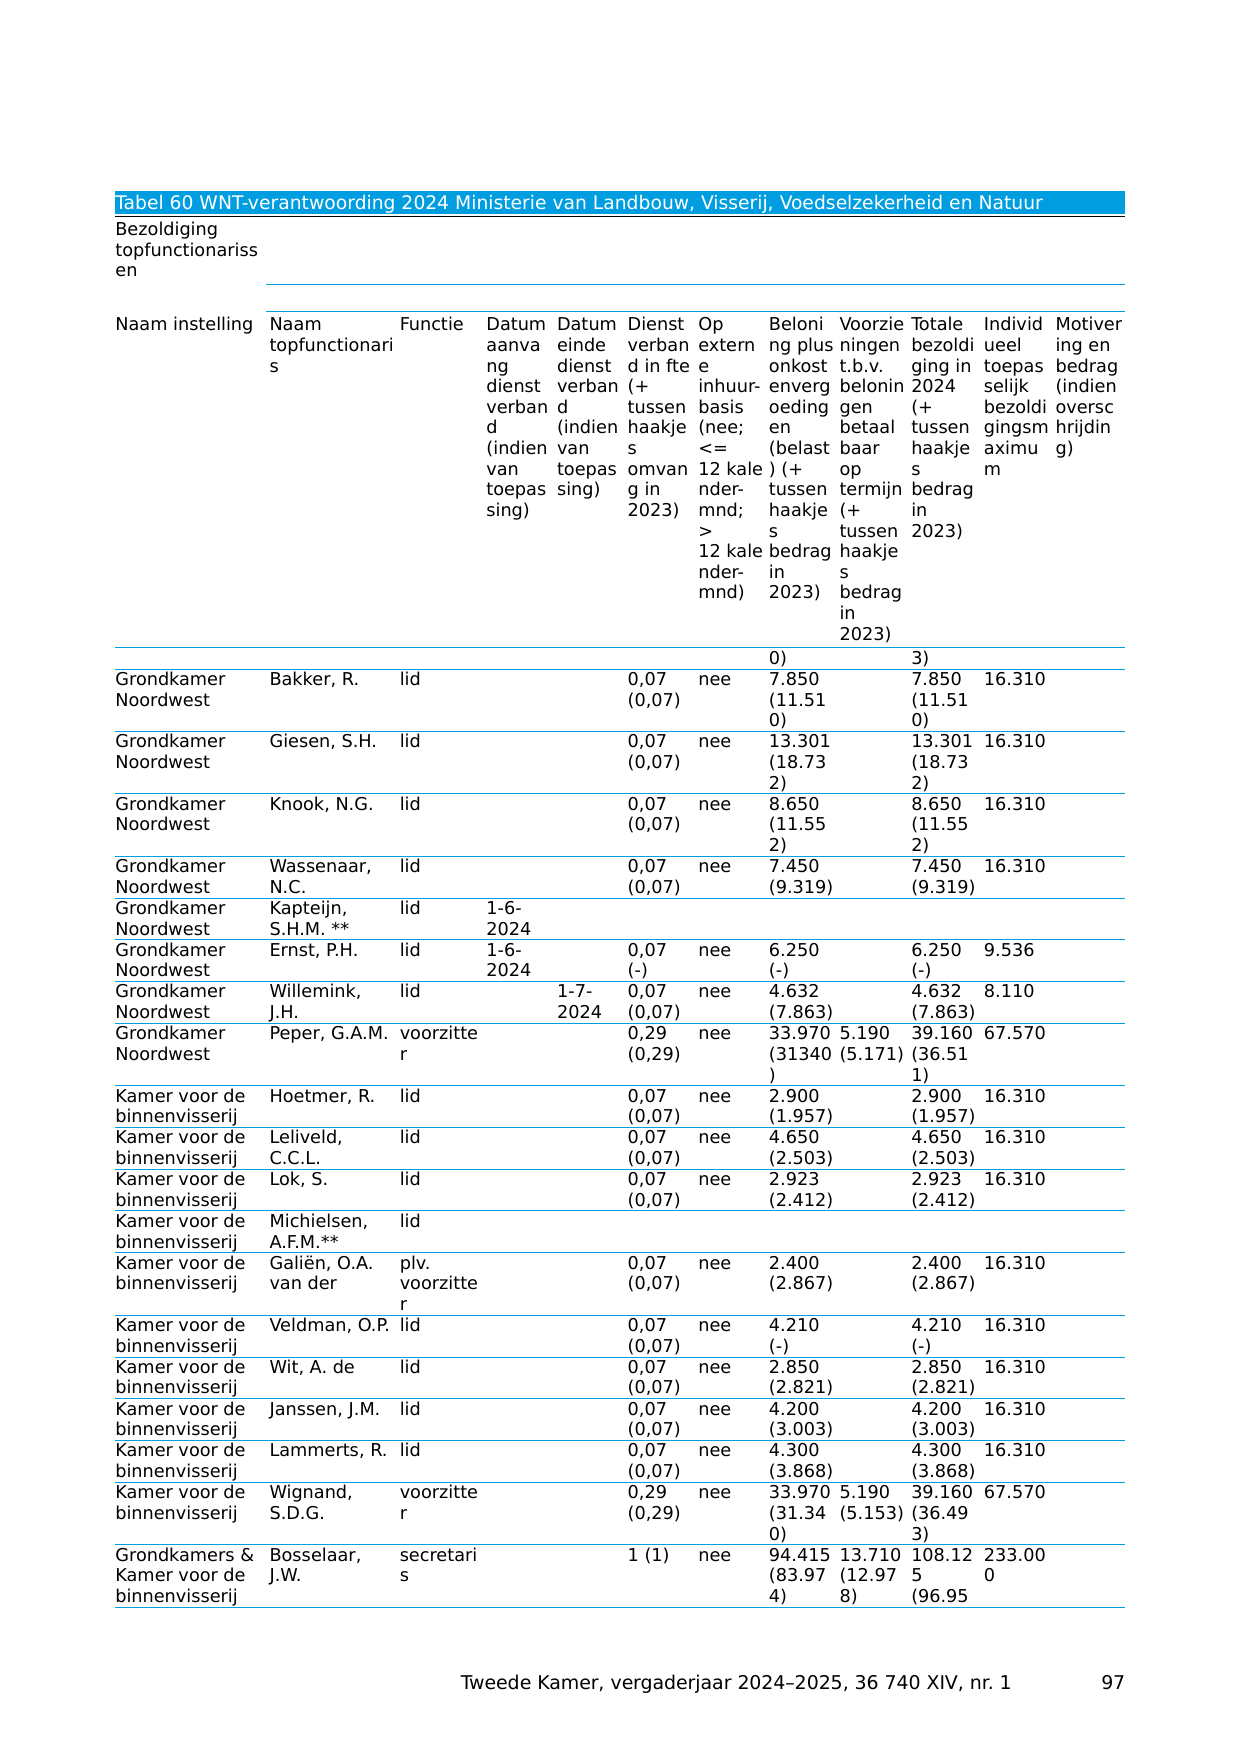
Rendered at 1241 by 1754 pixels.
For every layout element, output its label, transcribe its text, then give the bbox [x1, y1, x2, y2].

table_cell Voorzieningen t.b.v. beloningen betaalbaar op termijn (+ tussen haakjes bedrag in 2023) [836, 312, 908, 647]
table_cell 4.210 (-) [766, 1316, 836, 1356]
table_cell Wit, A. de [266, 1358, 397, 1398]
table_cell voorzitter [397, 1483, 483, 1544]
table_cell [1053, 857, 1125, 897]
table_cell 8.650 (11.552) [766, 794, 836, 856]
table_cell [1053, 940, 1125, 981]
table_cell [554, 940, 624, 981]
table_cell [483, 1170, 554, 1210]
table_cell [625, 899, 695, 939]
table_cell voorzitter [397, 1024, 483, 1085]
table_cell 0,07 (0,07) [625, 1316, 695, 1356]
table_cell [836, 670, 908, 731]
table_cell [483, 1211, 554, 1252]
table_cell [836, 857, 908, 897]
table_cell [554, 1170, 624, 1210]
table_cell 2.400 (2.867) [766, 1253, 836, 1314]
table_cell 13.301 (18.732) [766, 732, 836, 793]
table_cell 39.160 (36.511) [908, 1024, 981, 1085]
table_cell lid [397, 1316, 483, 1356]
table_cell Grondkamer Noordwest [115, 670, 266, 731]
table_cell lid [397, 794, 483, 856]
table_cell Individueel toepasselijk bezoldigingsmaximum [981, 312, 1052, 647]
table_cell lid [397, 732, 483, 793]
table_cell 4.650 (2.503) [908, 1128, 981, 1169]
table_cell 94.415 (83.974) [766, 1545, 836, 1606]
table_cell 4.650 (2.503) [766, 1128, 836, 1169]
table_cell 4.300 (3.868) [908, 1441, 981, 1482]
table_cell [1053, 1316, 1125, 1356]
table_cell [554, 1316, 624, 1356]
table_cell [836, 217, 908, 284]
table_cell lid [397, 899, 483, 939]
table_cell 7.450 (9.319) [766, 857, 836, 897]
table_cell 2.900 (1.957) [908, 1086, 981, 1127]
table_cell Beloning plus onkostenvergoedingen (belast) (+ tussen haakjes bedrag in 2023) [766, 312, 836, 647]
table_cell Naam instelling [115, 311, 266, 647]
table_cell plv. voorzitter [397, 1253, 483, 1314]
table_cell [554, 1128, 624, 1169]
table_cell 0,07 (0,07) [625, 1128, 695, 1169]
table_cell Galiën, O.A. van der [266, 1253, 397, 1314]
table_cell Grondkamer Noordwest [115, 940, 266, 981]
table_cell Grondkamer Noordwest [115, 794, 266, 856]
table_cell Lok, S. [266, 1170, 397, 1210]
table_cell 13.710 (12.978) [836, 1545, 908, 1606]
table_cell secretaris [397, 1545, 483, 1606]
table_cell Wassenaar, N.C. [266, 857, 397, 897]
table_cell Kapteijn, S.H.M. ** [266, 899, 397, 939]
table_cell Ernst, P.H. [266, 940, 397, 981]
table_cell nee [695, 1128, 766, 1169]
table_cell Grondkamers & Kamer voor de binnenvisserij [115, 1545, 266, 1606]
table_cell [695, 648, 766, 668]
table_cell Datum einde dienstverband (indien van toepassing) [554, 312, 624, 647]
table_cell 6.250 (-) [766, 940, 836, 981]
table_cell 233.000 [981, 1545, 1052, 1606]
table_cell 2.400 (2.867) [908, 1253, 981, 1314]
table_cell 3) [908, 648, 981, 668]
table_cell [981, 285, 1052, 311]
table_cell Lammerts, R. [266, 1441, 397, 1482]
table_cell 16.310 [981, 670, 1052, 731]
table_cell lid [397, 1170, 483, 1210]
table_cell Functie [397, 312, 483, 647]
table_cell Kamer voor de binnenvisserij [115, 1441, 266, 1482]
table_cell [836, 1399, 908, 1440]
table_cell [554, 1483, 624, 1544]
table_cell 0,07 (0,07) [625, 1253, 695, 1314]
table_cell [483, 1545, 554, 1606]
table_cell [625, 1211, 695, 1252]
table_cell 8.650 (11.552) [908, 794, 981, 856]
table_cell [625, 285, 695, 311]
table_cell 5.190 (5.153) [836, 1483, 908, 1544]
table_cell [695, 1211, 766, 1252]
table_cell 4.300 (3.868) [766, 1441, 836, 1482]
table_cell 0,07 (0,07) [625, 1358, 695, 1398]
table_cell [1053, 794, 1125, 856]
table_cell [483, 1086, 554, 1127]
table_cell [695, 285, 766, 311]
table_cell [908, 217, 981, 284]
table_cell Op externe inhuur-basis (nee; <= 12 kalender-mnd; > 12 kalender-mnd) [695, 312, 766, 647]
table_cell 16.310 [981, 794, 1052, 856]
table_cell [836, 1358, 908, 1398]
table_cell [554, 1358, 624, 1398]
table_cell 16.310 [981, 1316, 1052, 1356]
table_cell [483, 648, 554, 668]
table_cell Kamer voor de binnenvisserij [115, 1170, 266, 1210]
table_cell Peper, G.A.M. [266, 1024, 397, 1085]
table_cell [1053, 1253, 1125, 1314]
table_cell [1053, 899, 1125, 939]
table_cell [554, 285, 624, 311]
table_cell [483, 982, 554, 1023]
table_cell [483, 1128, 554, 1169]
table_cell [836, 648, 908, 668]
table_cell [836, 899, 908, 939]
table_cell [483, 1483, 554, 1544]
table_cell [554, 1253, 624, 1314]
table_cell [981, 648, 1052, 668]
table_cell [1053, 1170, 1125, 1210]
table_cell [836, 285, 908, 311]
table_cell 2.923 (2.412) [908, 1170, 981, 1210]
table_cell [397, 648, 483, 668]
table_cell 7.850 (11.510) [766, 670, 836, 731]
table_cell [554, 794, 624, 856]
table_cell 1-7-2024 [554, 982, 624, 1023]
table_cell lid [397, 1358, 483, 1398]
table_cell Kamer voor de binnenvisserij [115, 1399, 266, 1440]
table_cell [554, 217, 624, 284]
table_cell 16.310 [981, 1170, 1052, 1210]
table_cell Kamer voor de binnenvisserij [115, 1128, 266, 1169]
table_cell [836, 1316, 908, 1356]
table_cell [483, 1024, 554, 1085]
table_cell 0,07 (0,07) [625, 1170, 695, 1210]
table_cell Dienstverband in fte (+ tussen haakjes omvang in 2023) [625, 312, 695, 647]
table_cell [554, 1399, 624, 1440]
table_cell [483, 1441, 554, 1482]
table_cell [554, 732, 624, 793]
table_cell 0,07 (0,07) [625, 1086, 695, 1127]
table_cell nee [695, 857, 766, 897]
table_cell [1053, 648, 1125, 668]
table_cell [836, 1128, 908, 1169]
table_cell [1053, 1441, 1125, 1482]
table_cell [1053, 1399, 1125, 1440]
table_cell 108.125 (96.95 [908, 1545, 981, 1606]
table_cell [554, 899, 624, 939]
table_cell 0,07 (0,07) [625, 732, 695, 793]
table_cell Grondkamer Noordwest [115, 899, 266, 939]
table_cell 13.301 (18.732) [908, 732, 981, 793]
table_cell [266, 217, 397, 284]
table_cell nee [695, 1358, 766, 1398]
table_cell [981, 217, 1052, 284]
table_cell [836, 1170, 908, 1210]
table_cell [981, 899, 1052, 939]
table_cell 4.632 (7.863) [766, 982, 836, 1023]
table_cell 16.310 [981, 732, 1052, 793]
table_cell nee [695, 1483, 766, 1544]
table_cell [766, 217, 836, 284]
table_cell Giesen, S.H. [266, 732, 397, 793]
table_cell nee [695, 1170, 766, 1210]
table_cell [766, 899, 836, 939]
table_cell lid [397, 857, 483, 897]
table_cell 2.900 (1.957) [766, 1086, 836, 1127]
table_cell lid [397, 1441, 483, 1482]
table_cell [1053, 285, 1125, 311]
table_cell 4.632 (7.863) [908, 982, 981, 1023]
table_cell [625, 648, 695, 668]
table_cell [1053, 1483, 1125, 1544]
table_cell Michielsen, A.F.M.** [266, 1211, 397, 1252]
table_cell [554, 1086, 624, 1127]
table_cell [554, 857, 624, 897]
table_cell 39.160 (36.493) [908, 1483, 981, 1544]
table_cell [836, 982, 908, 1023]
table_cell [1053, 1211, 1125, 1252]
table_cell nee [695, 670, 766, 731]
table_cell 0,07 (0,07) [625, 670, 695, 731]
table_cell [766, 285, 836, 311]
table_cell 2.850 (2.821) [908, 1358, 981, 1398]
table_cell [483, 794, 554, 856]
table_cell 5.190 (5.171) [836, 1024, 908, 1085]
table_cell [1053, 1086, 1125, 1127]
table_cell [908, 899, 981, 939]
table_cell Bezoldiging topfunctionarissen [115, 217, 266, 284]
table_cell Grondkamer Noordwest [115, 857, 266, 897]
table_cell nee [695, 1253, 766, 1314]
table_cell 16.310 [981, 1086, 1052, 1127]
table_cell 4.200 (3.003) [766, 1399, 836, 1440]
table_cell lid [397, 982, 483, 1023]
table_cell 1 (1) [625, 1545, 695, 1606]
table_cell [1053, 217, 1125, 284]
table_cell [836, 1086, 908, 1127]
table_cell Kamer voor de binnenvisserij [115, 1358, 266, 1398]
table_cell [115, 284, 266, 311]
table_cell [266, 648, 397, 668]
table_cell [554, 1024, 624, 1085]
table_cell 16.310 [981, 1253, 1052, 1314]
table_cell nee [695, 1024, 766, 1085]
table_cell lid [397, 670, 483, 731]
table_cell Wignand, S.D.G. [266, 1483, 397, 1544]
table_cell [836, 732, 908, 793]
table_cell Veldman, O.P. [266, 1316, 397, 1356]
table_cell 16.310 [981, 1441, 1052, 1482]
table_cell [1053, 1128, 1125, 1169]
table_cell 0,07 (0,07) [625, 857, 695, 897]
table_cell lid [397, 1128, 483, 1169]
table_cell [266, 285, 397, 311]
table_cell nee [695, 1086, 766, 1127]
table_cell 67.570 [981, 1024, 1052, 1085]
table_cell 0,07 (-) [625, 940, 695, 981]
table_cell [483, 1253, 554, 1314]
table_cell 7.850 (11.510) [908, 670, 981, 731]
table_cell [115, 648, 266, 668]
table_cell Bosselaar, J.W. [266, 1545, 397, 1606]
table_cell nee [695, 982, 766, 1023]
table_cell [766, 1211, 836, 1252]
table_cell nee [695, 1441, 766, 1482]
table_cell nee [695, 732, 766, 793]
table_cell 4.210 (-) [908, 1316, 981, 1356]
table_cell 33.970 (31340) [766, 1024, 836, 1085]
table_cell Naam topfunctionaris [266, 312, 397, 647]
table_cell [483, 1358, 554, 1398]
table_cell [554, 1441, 624, 1482]
table_cell 67.570 [981, 1483, 1052, 1544]
table_cell [1053, 1024, 1125, 1085]
table_cell 2.850 (2.821) [766, 1358, 836, 1398]
table_cell 1-6-2024 [483, 899, 554, 939]
table_cell [908, 285, 981, 311]
table_cell lid [397, 1211, 483, 1252]
table_cell 0,07 (0,07) [625, 1441, 695, 1482]
table_cell 6.250 (-) [908, 940, 981, 981]
table_cell 0,29 (0,29) [625, 1024, 695, 1085]
table_cell 0,07 (0,07) [625, 982, 695, 1023]
table_cell lid [397, 940, 483, 981]
table_cell [483, 1316, 554, 1356]
table_cell Janssen, J.M. [266, 1399, 397, 1440]
table_cell 0,29 (0,29) [625, 1483, 695, 1544]
table_cell nee [695, 794, 766, 856]
table_cell 1-6-2024 [483, 940, 554, 981]
table_cell 8.110 [981, 982, 1052, 1023]
table_cell [397, 285, 483, 311]
table_cell 16.310 [981, 1399, 1052, 1440]
table_cell nee [695, 1545, 766, 1606]
table_cell 9.536 [981, 940, 1052, 981]
table_cell Hoetmer, R. [266, 1086, 397, 1127]
table_cell [483, 217, 554, 284]
table_cell Bakker, R. [266, 670, 397, 731]
table_cell Willemink, J.H. [266, 982, 397, 1023]
table_cell Motivering en bedrag (indien overschrijding) [1053, 312, 1125, 647]
table_cell 0) [766, 648, 836, 668]
table_cell Datum aanvang dienstverband (indien van toepassing) [483, 312, 554, 647]
table_cell Kamer voor de binnenvisserij [115, 1253, 266, 1314]
table_cell [836, 1253, 908, 1314]
table_cell [836, 1441, 908, 1482]
table_cell Grondkamer Noordwest [115, 1024, 266, 1085]
table_cell [981, 1211, 1052, 1252]
table_cell 33.970 (31.340) [766, 1483, 836, 1544]
table_cell nee [695, 1399, 766, 1440]
table_cell [554, 1211, 624, 1252]
table_cell Kamer voor de binnenvisserij [115, 1086, 266, 1127]
table_cell [695, 217, 766, 284]
table_cell [483, 857, 554, 897]
table_cell [836, 1211, 908, 1252]
table_cell [1053, 1545, 1125, 1606]
table_cell 4.200 (3.003) [908, 1399, 981, 1440]
table_cell Knook, N.G. [266, 794, 397, 856]
table_cell nee [695, 940, 766, 981]
table_cell [1053, 982, 1125, 1023]
table_cell [554, 670, 624, 731]
table_cell [483, 732, 554, 793]
table_cell [1053, 670, 1125, 731]
table_cell [908, 1211, 981, 1252]
table_cell [836, 940, 908, 981]
table_cell nee [695, 1316, 766, 1356]
table_cell 7.450 (9.319) [908, 857, 981, 897]
table_cell 0,07 (0,07) [625, 794, 695, 856]
table_cell [397, 217, 483, 284]
table_cell 16.310 [981, 1358, 1052, 1398]
table_cell 2.923 (2.412) [766, 1170, 836, 1210]
table_cell [554, 648, 624, 668]
table_cell lid [397, 1086, 483, 1127]
table_cell [695, 899, 766, 939]
table_cell Grondkamer Noordwest [115, 732, 266, 793]
table_cell 0,07 (0,07) [625, 1399, 695, 1440]
table_cell [483, 285, 554, 311]
table_cell [554, 1545, 624, 1606]
table_cell Kamer voor de binnenvisserij [115, 1316, 266, 1356]
table_cell [1053, 732, 1125, 793]
table_cell Totale bezoldiging in 2024 (+ tussen haakjes bedrag in 2023) [908, 312, 981, 647]
table_cell 16.310 [981, 1128, 1052, 1169]
table_cell [625, 217, 695, 284]
table_cell Kamer voor de binnenvisserij [115, 1483, 266, 1544]
table_cell 16.310 [981, 857, 1052, 897]
table_cell Kamer voor de binnenvisserij [115, 1211, 266, 1252]
table_cell [836, 794, 908, 856]
table_cell Grondkamer Noordwest [115, 982, 266, 1023]
table_cell [483, 670, 554, 731]
table_cell [483, 1399, 554, 1440]
table_cell Leliveld, C.C.L. [266, 1128, 397, 1169]
table_cell lid [397, 1399, 483, 1440]
table_cell [1053, 1358, 1125, 1398]
